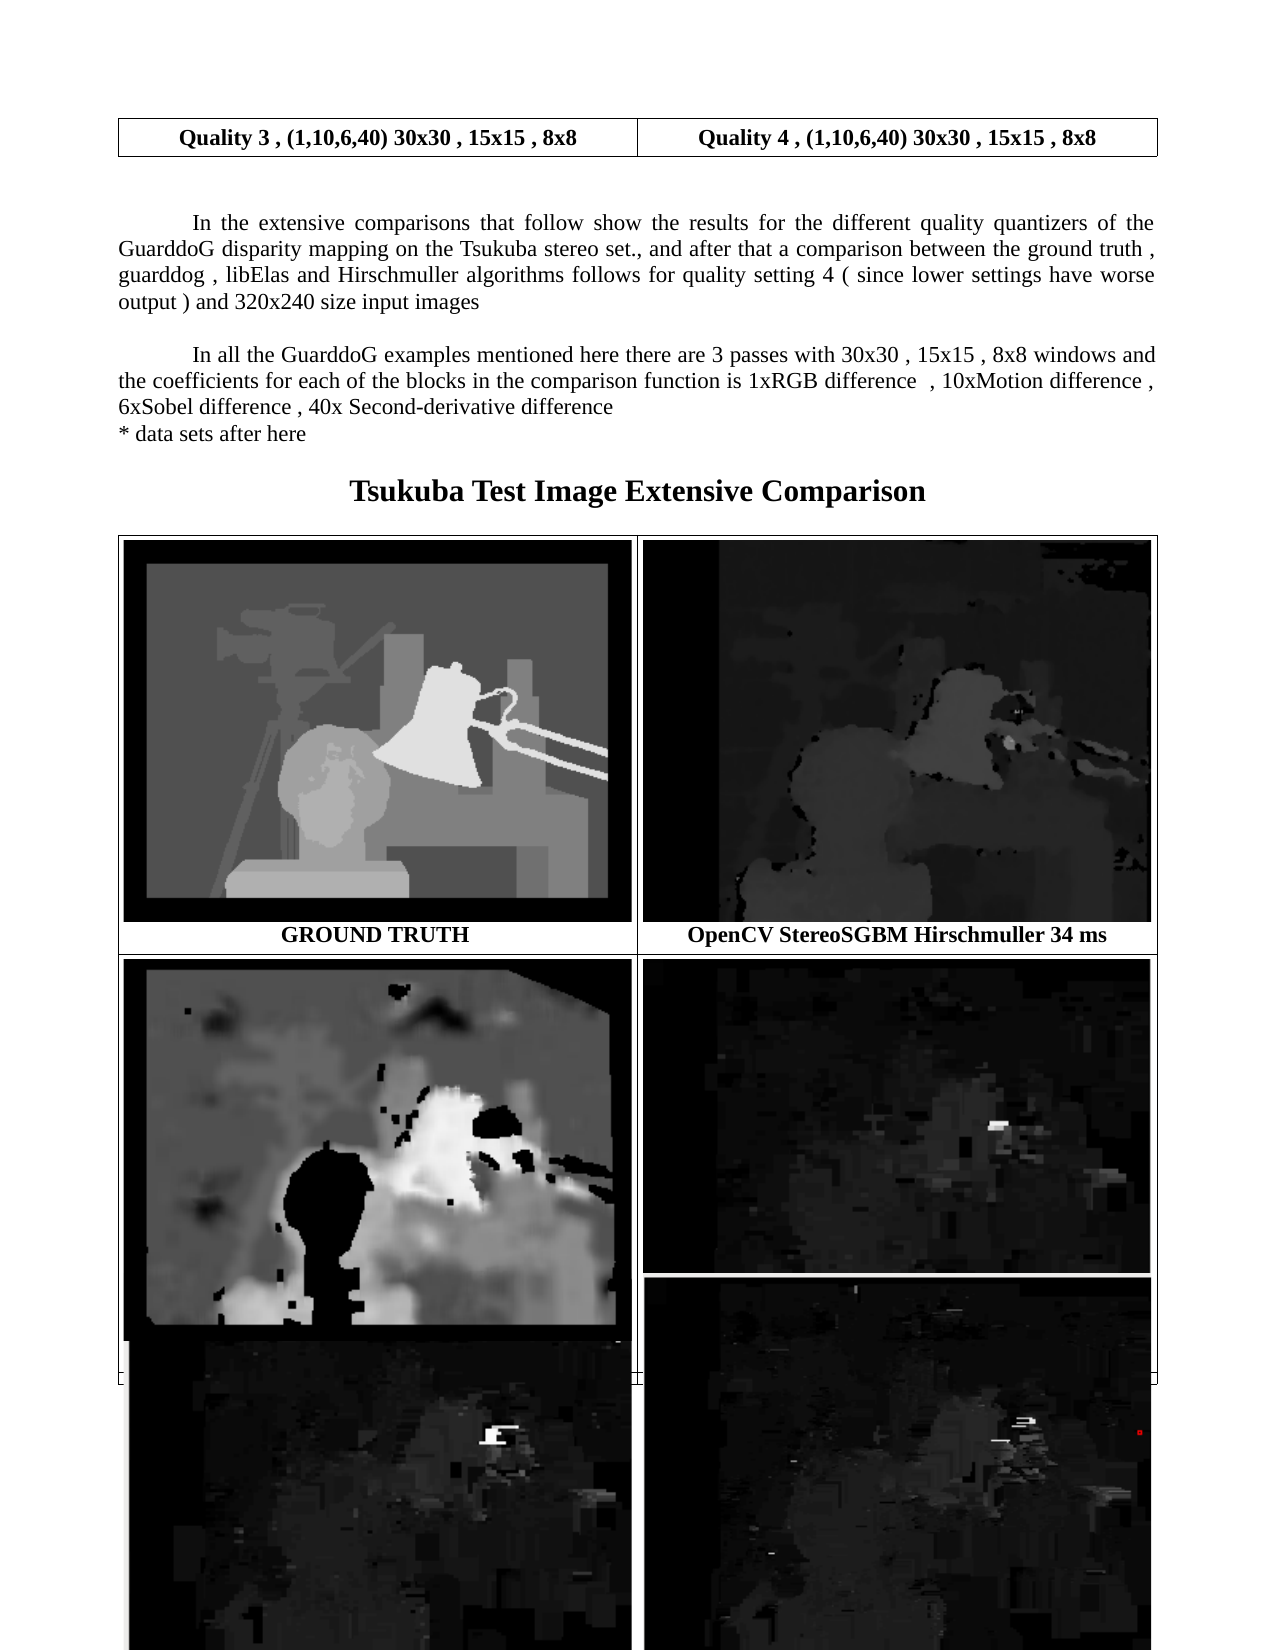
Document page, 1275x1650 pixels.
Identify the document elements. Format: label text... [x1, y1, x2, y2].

text In all the GuarddoG examples mentioned here there are 3 passes with 30x30 , 15x15 , 8x8 windows and the coefficients for each of the blocks in the comparison function is 1xRGB difference , 10xMotion difference , 6xSobel difference , 40x Second-derivative difference [118, 341, 1157, 420]
text * data sets after here [118, 420, 1157, 446]
picture [643, 959, 1152, 1650]
table_cell libELAS 52 ms [119, 955, 637, 1372]
picture [123, 959, 632, 1650]
table_cell Quality 4 , (1,10,6,40) 30x30 , 15x15 , 8x8 [638, 119, 1157, 156]
table_cell GuarddoG ( quality setting 2 ) 66 ms [638, 955, 1157, 1372]
table_cell Quality 3 , (1,10,6,40) 30x30 , 15x15 , 8x8 [119, 119, 637, 156]
table_header GROUND TRUTH [119, 536, 637, 953]
text Tsukuba Test Image Extensive Comparison [118, 472, 1157, 508]
picture [123, 540, 632, 922]
table_header OpenCV StereoSGBM Hirschmuller 34 ms [638, 536, 1157, 953]
picture [643, 540, 1152, 922]
text In the extensive comparisons that follow show the results for the different quality quantizers of the GuarddoG disparity mapping on the Tsukuba stereo set., and after that a comparison between the ground truth , guarddog , libElas and Hirschmuller algorithms follows for quality setting 4 ( since lower settings have worse output ) and 320x240 size input images [118, 209, 1157, 314]
